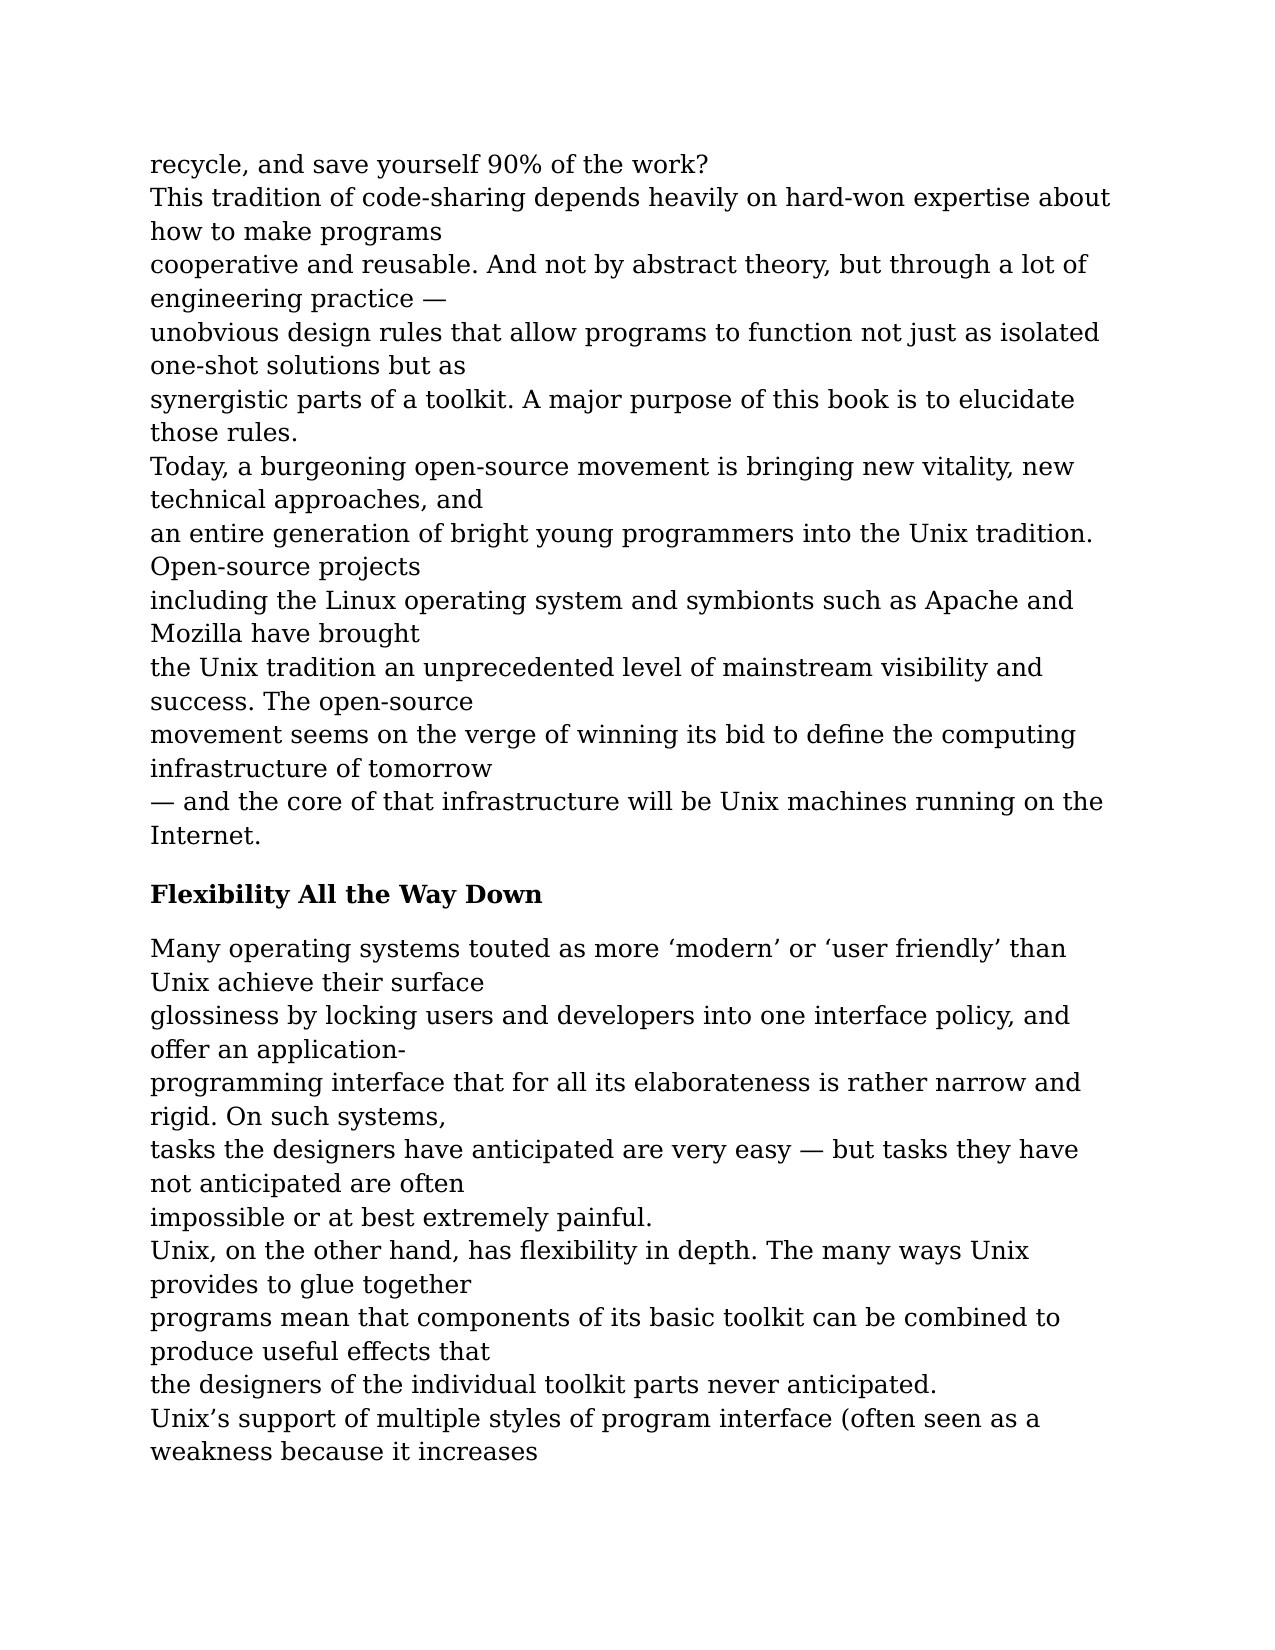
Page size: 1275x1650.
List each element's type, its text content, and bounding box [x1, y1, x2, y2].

text the Unix tradition an unprecedented level of mainstream visibility and success. The open-source [150, 653, 1125, 716]
text glossiness by locking users and developers into one interface policy, and offer an application- [150, 1001, 1125, 1064]
text impossible or at best extremely painful. [150, 1203, 1125, 1232]
text recycle, and save yourself 90% of the work? [150, 150, 1125, 179]
text Many operating systems touted as more ‘modern’ or ‘user friendly’ than Unix achieve their surface [150, 934, 1125, 997]
text Unix’s support of multiple styles of program interface (often seen as a weakness because it increases [150, 1404, 1125, 1467]
text including the Linux operating system and symbionts such as Apache and Mozilla have brought [150, 586, 1125, 649]
text an entire generation of bright young programmers into the Unix tradition. Open-source projects [150, 519, 1125, 582]
text the designers of the individual toolkit parts never anticipated. [150, 1370, 1125, 1399]
text synergistic parts of a toolkit. A major purpose of this book is to elucidate those rules. [150, 385, 1125, 447]
text — and the core of that infrastructure will be Unix machines running on the Internet. [150, 787, 1125, 850]
text movement seems on the verge of winning its bid to define the computing infrastructure of tomorrow [150, 720, 1125, 783]
text programming interface that for all its elaborateness is rather narrow and rigid. On such systems, [150, 1068, 1125, 1131]
text unobvious design rules that allow programs to function not just as isolated one-shot solutions but as [150, 318, 1125, 380]
text This tradition of code-sharing depends heavily on hard-won expertise about how to make programs [150, 183, 1125, 246]
text Unix, on the other hand, has flexibility in depth. The many ways Unix provides to glue together [150, 1236, 1125, 1299]
text cooperative and reusable. And not by abstract theory, but through a lot of engineering practice — [150, 251, 1125, 313]
text programs mean that components of its basic toolkit can be combined to produce useful effects that [150, 1303, 1125, 1366]
text tasks the designers have anticipated are very easy — but tasks they have not anticipated are often [150, 1136, 1125, 1198]
text Today, a burgeoning open-source movement is bringing new vitality, new technical approaches, and [150, 452, 1125, 514]
text Flexibility All the Way Down [150, 879, 1125, 909]
